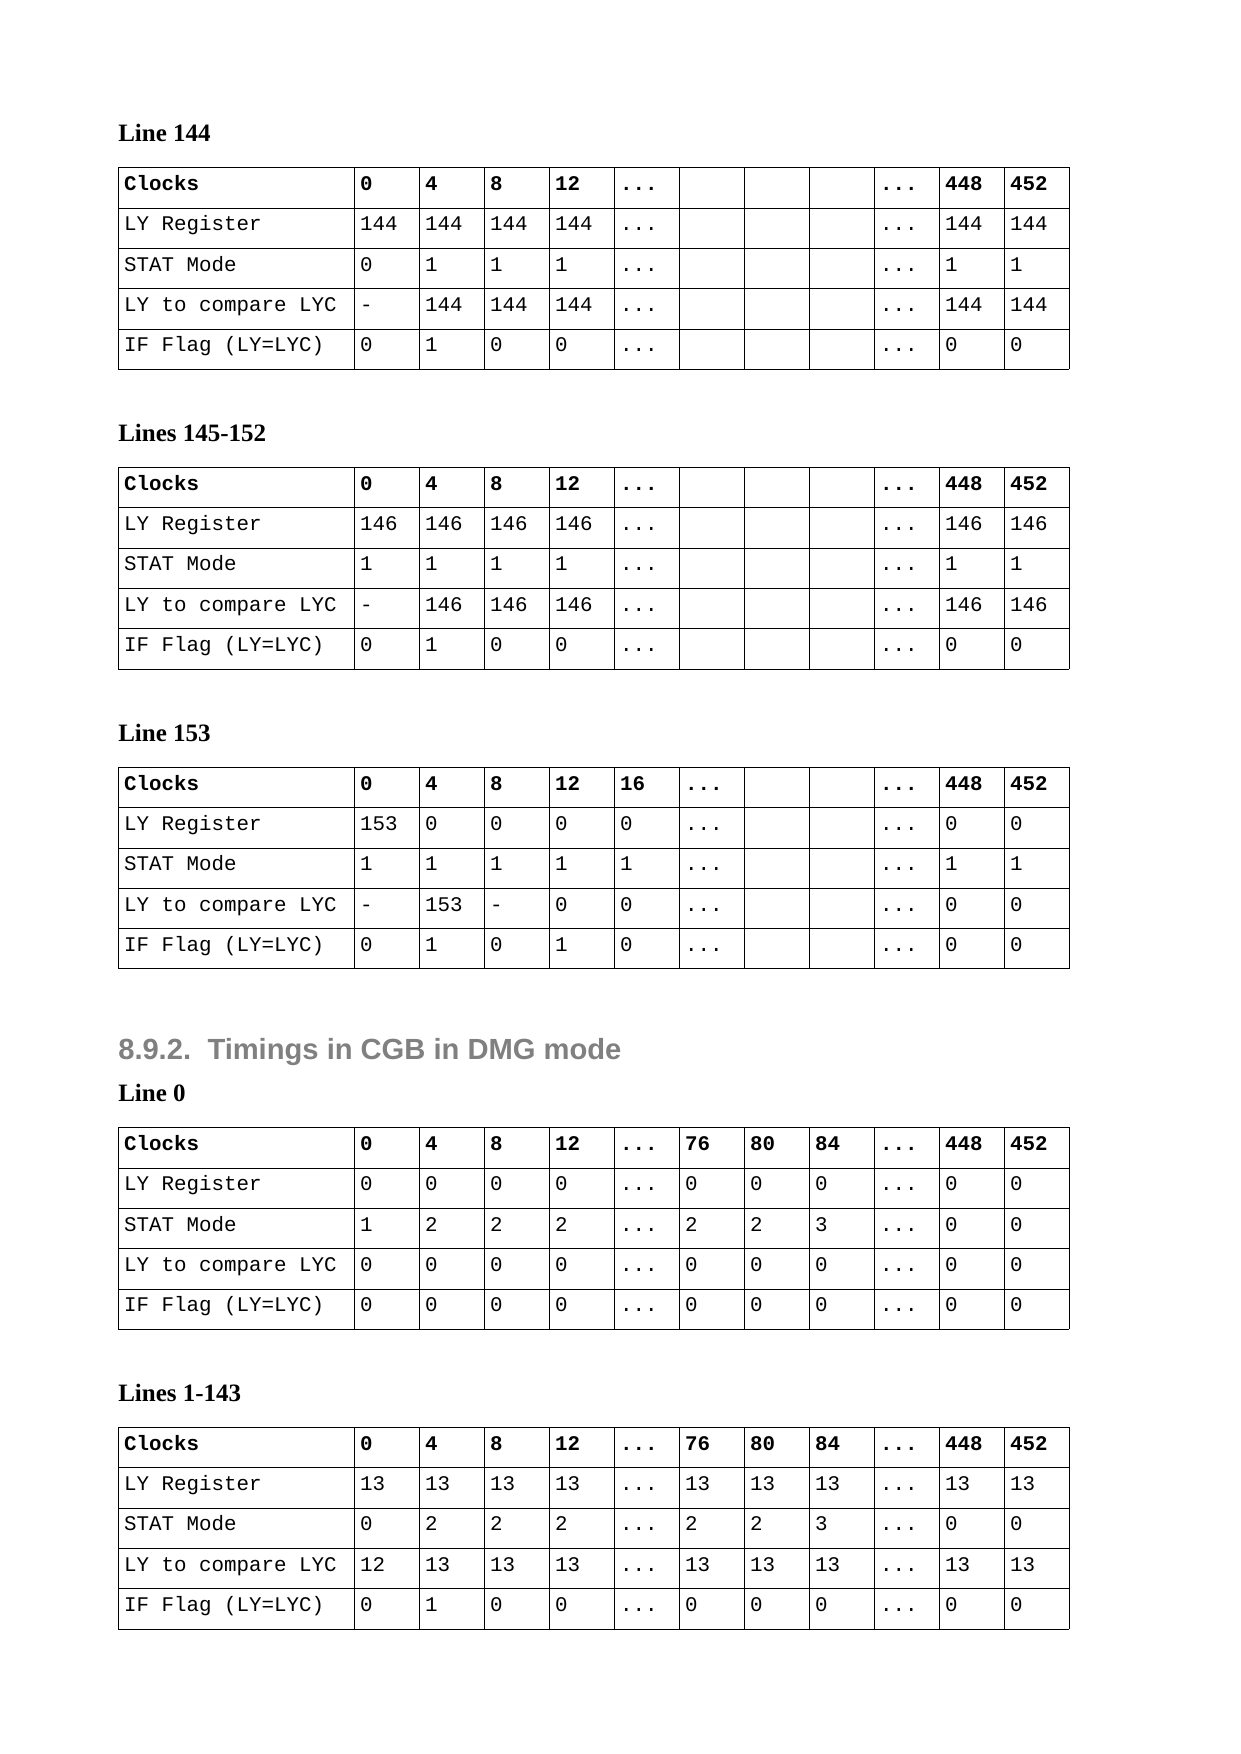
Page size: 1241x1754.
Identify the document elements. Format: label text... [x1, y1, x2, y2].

table_cell ... [875, 1509, 939, 1548]
table_cell ... [615, 1549, 679, 1588]
table_cell 0 [1005, 1290, 1069, 1329]
table_header [745, 468, 809, 507]
table_cell LY to compare LYC [119, 889, 354, 928]
table_header Clocks [119, 1428, 354, 1467]
table_cell 0 [550, 808, 614, 847]
table_header 4 [420, 1128, 484, 1167]
table_cell 0 [420, 1249, 484, 1288]
table_cell ... [615, 249, 679, 288]
table_header ... [875, 468, 939, 507]
table_cell 0 [485, 929, 549, 968]
table_cell [810, 209, 874, 248]
text Line 153 [118, 718, 1122, 746]
table_cell [810, 249, 874, 288]
table_cell [810, 849, 874, 888]
table_header 16 [615, 768, 679, 807]
table_cell 13 [1005, 1468, 1069, 1508]
table_cell 144 [1005, 289, 1069, 328]
table_cell LY to compare LYC [119, 1549, 354, 1588]
table_cell - [485, 889, 549, 928]
table_cell 0 [355, 1589, 419, 1628]
table_cell 144 [940, 209, 1004, 248]
table_cell 1 [420, 929, 484, 968]
table_header 448 [940, 168, 1004, 207]
table_cell 13 [550, 1468, 614, 1508]
text Lines 1-143 [118, 1378, 1122, 1407]
table_header 4 [420, 468, 484, 507]
table_cell 1 [485, 549, 549, 588]
table_cell ... [615, 1249, 679, 1288]
table_cell 2 [680, 1509, 744, 1548]
table_header 4 [420, 768, 484, 807]
table_cell 0 [550, 1589, 614, 1628]
table_cell 13 [940, 1549, 1004, 1588]
table_cell LY to compare LYC [119, 1249, 354, 1288]
table_cell 0 [1005, 629, 1069, 668]
table_cell 0 [1005, 808, 1069, 847]
table_cell IF Flag (LY=LYC) [119, 330, 354, 369]
table_cell 0 [550, 1249, 614, 1288]
table_cell 0 [355, 1290, 419, 1329]
table_cell 0 [550, 1169, 614, 1208]
table_cell [810, 289, 874, 328]
table_cell 0 [810, 1290, 874, 1329]
table_cell [745, 629, 809, 668]
table_cell ... [875, 808, 939, 847]
table_cell 0 [615, 929, 679, 968]
table_header 8 [485, 1128, 549, 1167]
table_cell 144 [940, 289, 1004, 328]
table_cell 0 [940, 1249, 1004, 1288]
table_header 8 [485, 168, 549, 207]
table_cell 0 [355, 1249, 419, 1288]
table_cell 0 [550, 889, 614, 928]
table_cell ... [875, 1468, 939, 1508]
table_cell 0 [485, 1290, 549, 1329]
table_header [810, 168, 874, 207]
table_cell ... [875, 589, 939, 628]
table_cell 13 [485, 1468, 549, 1508]
table_cell [810, 629, 874, 668]
table_cell 1 [420, 1589, 484, 1628]
text Lines 145-152 [118, 418, 1122, 447]
table_header [810, 468, 874, 507]
table_header 452 [1005, 1128, 1069, 1167]
table_header ... [875, 768, 939, 807]
table_header 452 [1005, 768, 1069, 807]
table_cell IF Flag (LY=LYC) [119, 1589, 354, 1628]
table_cell ... [875, 1209, 939, 1248]
table_cell LY Register [119, 209, 354, 248]
table_header 80 [745, 1428, 809, 1467]
table_cell 3 [810, 1209, 874, 1248]
table_cell 0 [940, 330, 1004, 369]
table_header 76 [680, 1128, 744, 1167]
table_cell 153 [355, 808, 419, 847]
table_cell ... [875, 1549, 939, 1588]
table_cell ... [615, 629, 679, 668]
table_cell ... [615, 1509, 679, 1548]
table_cell 0 [940, 1169, 1004, 1208]
table_header ... [875, 168, 939, 207]
table_cell 146 [550, 589, 614, 628]
table_cell 12 [355, 1549, 419, 1588]
table_cell 144 [485, 209, 549, 248]
table_header Clocks [119, 1128, 354, 1167]
table_cell ... [875, 1589, 939, 1628]
table_cell ... [680, 849, 744, 888]
table_cell 0 [485, 1589, 549, 1628]
table_header 76 [680, 1428, 744, 1467]
table_cell ... [875, 508, 939, 548]
table_header 12 [550, 468, 614, 507]
table_cell 13 [680, 1468, 744, 1508]
table_cell 0 [1005, 929, 1069, 968]
table_cell 13 [745, 1549, 809, 1588]
table_cell 1 [355, 1209, 419, 1248]
table_cell 13 [940, 1468, 1004, 1508]
table_cell 0 [615, 889, 679, 928]
table_header 0 [355, 168, 419, 207]
table_cell 0 [940, 889, 1004, 928]
table_cell LY Register [119, 508, 354, 548]
table_cell ... [680, 929, 744, 968]
table_header ... [615, 1128, 679, 1167]
table_header 0 [355, 768, 419, 807]
table_header 84 [810, 1128, 874, 1167]
table_cell 1 [940, 549, 1004, 588]
table_cell IF Flag (LY=LYC) [119, 629, 354, 668]
table_cell 146 [420, 589, 484, 628]
table_cell [680, 629, 744, 668]
table_cell 0 [485, 1169, 549, 1208]
table_cell 144 [550, 289, 614, 328]
table_cell LY Register [119, 1468, 354, 1508]
table_cell 0 [1005, 1209, 1069, 1248]
table_header 80 [745, 1128, 809, 1167]
table_cell 0 [1005, 1169, 1069, 1208]
table_header ... [615, 1428, 679, 1467]
table_header [745, 768, 809, 807]
table_header 448 [940, 1428, 1004, 1467]
table_cell 0 [615, 808, 679, 847]
table_header [810, 768, 874, 807]
table_cell 13 [550, 1549, 614, 1588]
table_cell 144 [485, 289, 549, 328]
table_cell [810, 330, 874, 369]
table_cell 1 [485, 849, 549, 888]
table_cell 0 [355, 929, 419, 968]
table_cell ... [875, 289, 939, 328]
table_cell 0 [485, 330, 549, 369]
table_cell 2 [745, 1509, 809, 1548]
subtitle Timings in CGB in DMG mode [118, 1032, 1122, 1066]
table_cell 146 [1005, 508, 1069, 548]
table_cell 1 [550, 249, 614, 288]
table_cell 0 [420, 808, 484, 847]
table_cell ... [680, 889, 744, 928]
table_cell 146 [485, 589, 549, 628]
table_header 448 [940, 468, 1004, 507]
table_cell - [355, 889, 419, 928]
table_cell STAT Mode [119, 1209, 354, 1248]
table_cell ... [875, 330, 939, 369]
table_header Clocks [119, 168, 354, 207]
table_cell 146 [1005, 589, 1069, 628]
table_cell 144 [550, 209, 614, 248]
table_header 452 [1005, 1428, 1069, 1467]
table_cell 13 [485, 1549, 549, 1588]
table_cell ... [615, 589, 679, 628]
table_cell 0 [355, 1509, 419, 1548]
text Line 144 [118, 118, 1122, 147]
table_cell 1 [550, 929, 614, 968]
table_cell 0 [940, 1290, 1004, 1329]
table_cell 2 [680, 1209, 744, 1248]
table_cell [810, 889, 874, 928]
table_cell 13 [355, 1468, 419, 1508]
table_cell 13 [810, 1549, 874, 1588]
table_cell 1 [355, 549, 419, 588]
table_cell 0 [810, 1249, 874, 1288]
table_cell ... [875, 849, 939, 888]
table_header 0 [355, 1128, 419, 1167]
table_header ... [615, 168, 679, 207]
table_cell 0 [940, 808, 1004, 847]
table_cell 0 [485, 629, 549, 668]
table_cell 0 [680, 1589, 744, 1628]
table_cell 1 [420, 549, 484, 588]
table_header 0 [355, 1428, 419, 1467]
table_cell 13 [810, 1468, 874, 1508]
table_cell [745, 249, 809, 288]
table_cell [745, 849, 809, 888]
table_cell STAT Mode [119, 549, 354, 588]
table_cell 0 [745, 1290, 809, 1329]
table_cell 0 [745, 1589, 809, 1628]
table_cell 1 [1005, 849, 1069, 888]
table_cell 0 [355, 249, 419, 288]
table_header [680, 168, 744, 207]
table_header 12 [550, 768, 614, 807]
table_cell 153 [420, 889, 484, 928]
table_cell ... [615, 1169, 679, 1208]
table_header 4 [420, 1428, 484, 1467]
table_header 448 [940, 1128, 1004, 1167]
table_header Clocks [119, 468, 354, 507]
table_cell ... [875, 1169, 939, 1208]
table_cell [745, 330, 809, 369]
table_cell 13 [680, 1549, 744, 1588]
table_cell 0 [680, 1249, 744, 1288]
table_cell 146 [550, 508, 614, 548]
table_header ... [680, 768, 744, 807]
table_cell 1 [615, 849, 679, 888]
table_cell 2 [485, 1209, 549, 1248]
table_header ... [875, 1128, 939, 1167]
table_cell 144 [420, 209, 484, 248]
table_cell 2 [550, 1509, 614, 1548]
table_cell IF Flag (LY=LYC) [119, 1290, 354, 1329]
table_cell 144 [355, 209, 419, 248]
table_cell 0 [680, 1169, 744, 1208]
table_cell STAT Mode [119, 1509, 354, 1548]
table_cell 13 [745, 1468, 809, 1508]
table_header 4 [420, 168, 484, 207]
table_cell ... [615, 1468, 679, 1508]
table_cell 0 [550, 629, 614, 668]
table_cell [745, 929, 809, 968]
table_cell IF Flag (LY=LYC) [119, 929, 354, 968]
table_cell 1 [1005, 249, 1069, 288]
table_cell LY to compare LYC [119, 589, 354, 628]
table_header ... [615, 468, 679, 507]
table_cell 1 [940, 849, 1004, 888]
table_cell 0 [940, 629, 1004, 668]
table_cell ... [875, 889, 939, 928]
table_cell 144 [1005, 209, 1069, 248]
table_cell 0 [940, 1589, 1004, 1628]
table_cell 1 [1005, 549, 1069, 588]
text Line 0 [118, 1078, 1122, 1107]
table_cell ... [875, 249, 939, 288]
table_cell [680, 508, 744, 548]
table_cell 146 [940, 589, 1004, 628]
table_cell 2 [420, 1209, 484, 1248]
table_cell [810, 808, 874, 847]
table_cell ... [680, 808, 744, 847]
table_cell 2 [745, 1209, 809, 1248]
table_cell 0 [355, 1169, 419, 1208]
table_cell 1 [550, 849, 614, 888]
table_cell 1 [420, 629, 484, 668]
table_cell 0 [550, 330, 614, 369]
table_cell 0 [355, 330, 419, 369]
table_cell [745, 889, 809, 928]
table_cell ... [875, 209, 939, 248]
table_cell [745, 549, 809, 588]
table_cell ... [875, 929, 939, 968]
table_cell 1 [355, 849, 419, 888]
table_cell [680, 209, 744, 248]
table_cell 1 [420, 330, 484, 369]
table_cell 1 [420, 849, 484, 888]
table_cell ... [875, 549, 939, 588]
table_cell 1 [420, 249, 484, 288]
table_cell ... [615, 1209, 679, 1248]
table_cell 0 [1005, 889, 1069, 928]
table_cell 0 [810, 1169, 874, 1208]
table_cell 13 [420, 1549, 484, 1588]
table_cell 0 [485, 1249, 549, 1288]
table_cell [745, 508, 809, 548]
table_header 12 [550, 1128, 614, 1167]
table_cell ... [615, 289, 679, 328]
table_cell [680, 249, 744, 288]
table_header 12 [550, 168, 614, 207]
table_cell 0 [1005, 1509, 1069, 1548]
table_cell 0 [355, 629, 419, 668]
table_header 452 [1005, 168, 1069, 207]
table_header 0 [355, 468, 419, 507]
table_header ... [875, 1428, 939, 1467]
table_cell 0 [745, 1249, 809, 1288]
table_header Clocks [119, 768, 354, 807]
table_cell 146 [940, 508, 1004, 548]
table_cell ... [615, 1589, 679, 1628]
table_cell 13 [420, 1468, 484, 1508]
table_header [680, 468, 744, 507]
table_cell [680, 330, 744, 369]
table_cell [810, 549, 874, 588]
table_cell - [355, 589, 419, 628]
table_cell 3 [810, 1509, 874, 1548]
table_cell ... [875, 629, 939, 668]
table_cell 0 [940, 1209, 1004, 1248]
table_cell 0 [485, 808, 549, 847]
table_cell 0 [810, 1589, 874, 1628]
table_header [745, 168, 809, 207]
table_cell [680, 549, 744, 588]
table_cell 0 [1005, 330, 1069, 369]
table_cell STAT Mode [119, 849, 354, 888]
table_cell 1 [940, 249, 1004, 288]
table_cell [810, 589, 874, 628]
table_cell 0 [745, 1169, 809, 1208]
table_header 12 [550, 1428, 614, 1467]
table_header 8 [485, 1428, 549, 1467]
table_cell 2 [485, 1509, 549, 1548]
table_cell 0 [940, 929, 1004, 968]
table_header 452 [1005, 468, 1069, 507]
table_cell [810, 929, 874, 968]
table_cell 0 [680, 1290, 744, 1329]
table_cell LY Register [119, 808, 354, 847]
table_cell 2 [420, 1509, 484, 1548]
table_cell 0 [1005, 1589, 1069, 1628]
table_cell 13 [1005, 1549, 1069, 1588]
table_cell [745, 808, 809, 847]
table_cell [745, 289, 809, 328]
table_cell [680, 289, 744, 328]
table_cell 0 [420, 1169, 484, 1208]
table_cell ... [615, 508, 679, 548]
table_header 84 [810, 1428, 874, 1467]
table_cell 0 [940, 1509, 1004, 1548]
table_cell 144 [420, 289, 484, 328]
table_cell ... [615, 330, 679, 369]
table_header 448 [940, 768, 1004, 807]
table_cell 1 [550, 549, 614, 588]
table_cell 2 [550, 1209, 614, 1248]
table_cell 1 [485, 249, 549, 288]
table_cell - [355, 289, 419, 328]
table_cell ... [615, 209, 679, 248]
table_cell [745, 209, 809, 248]
table_cell ... [875, 1249, 939, 1288]
table_cell STAT Mode [119, 249, 354, 288]
table_cell [810, 508, 874, 548]
table_header 8 [485, 468, 549, 507]
table_cell ... [875, 1290, 939, 1329]
table_cell ... [615, 549, 679, 588]
table_cell 146 [355, 508, 419, 548]
table_cell [745, 589, 809, 628]
table_cell 0 [420, 1290, 484, 1329]
table_cell [680, 589, 744, 628]
table_cell LY Register [119, 1169, 354, 1208]
table_cell 146 [420, 508, 484, 548]
table_cell 0 [1005, 1249, 1069, 1288]
table_cell 0 [550, 1290, 614, 1329]
table_cell LY to compare LYC [119, 289, 354, 328]
table_cell ... [615, 1290, 679, 1329]
table_header 8 [485, 768, 549, 807]
table_cell 146 [485, 508, 549, 548]
